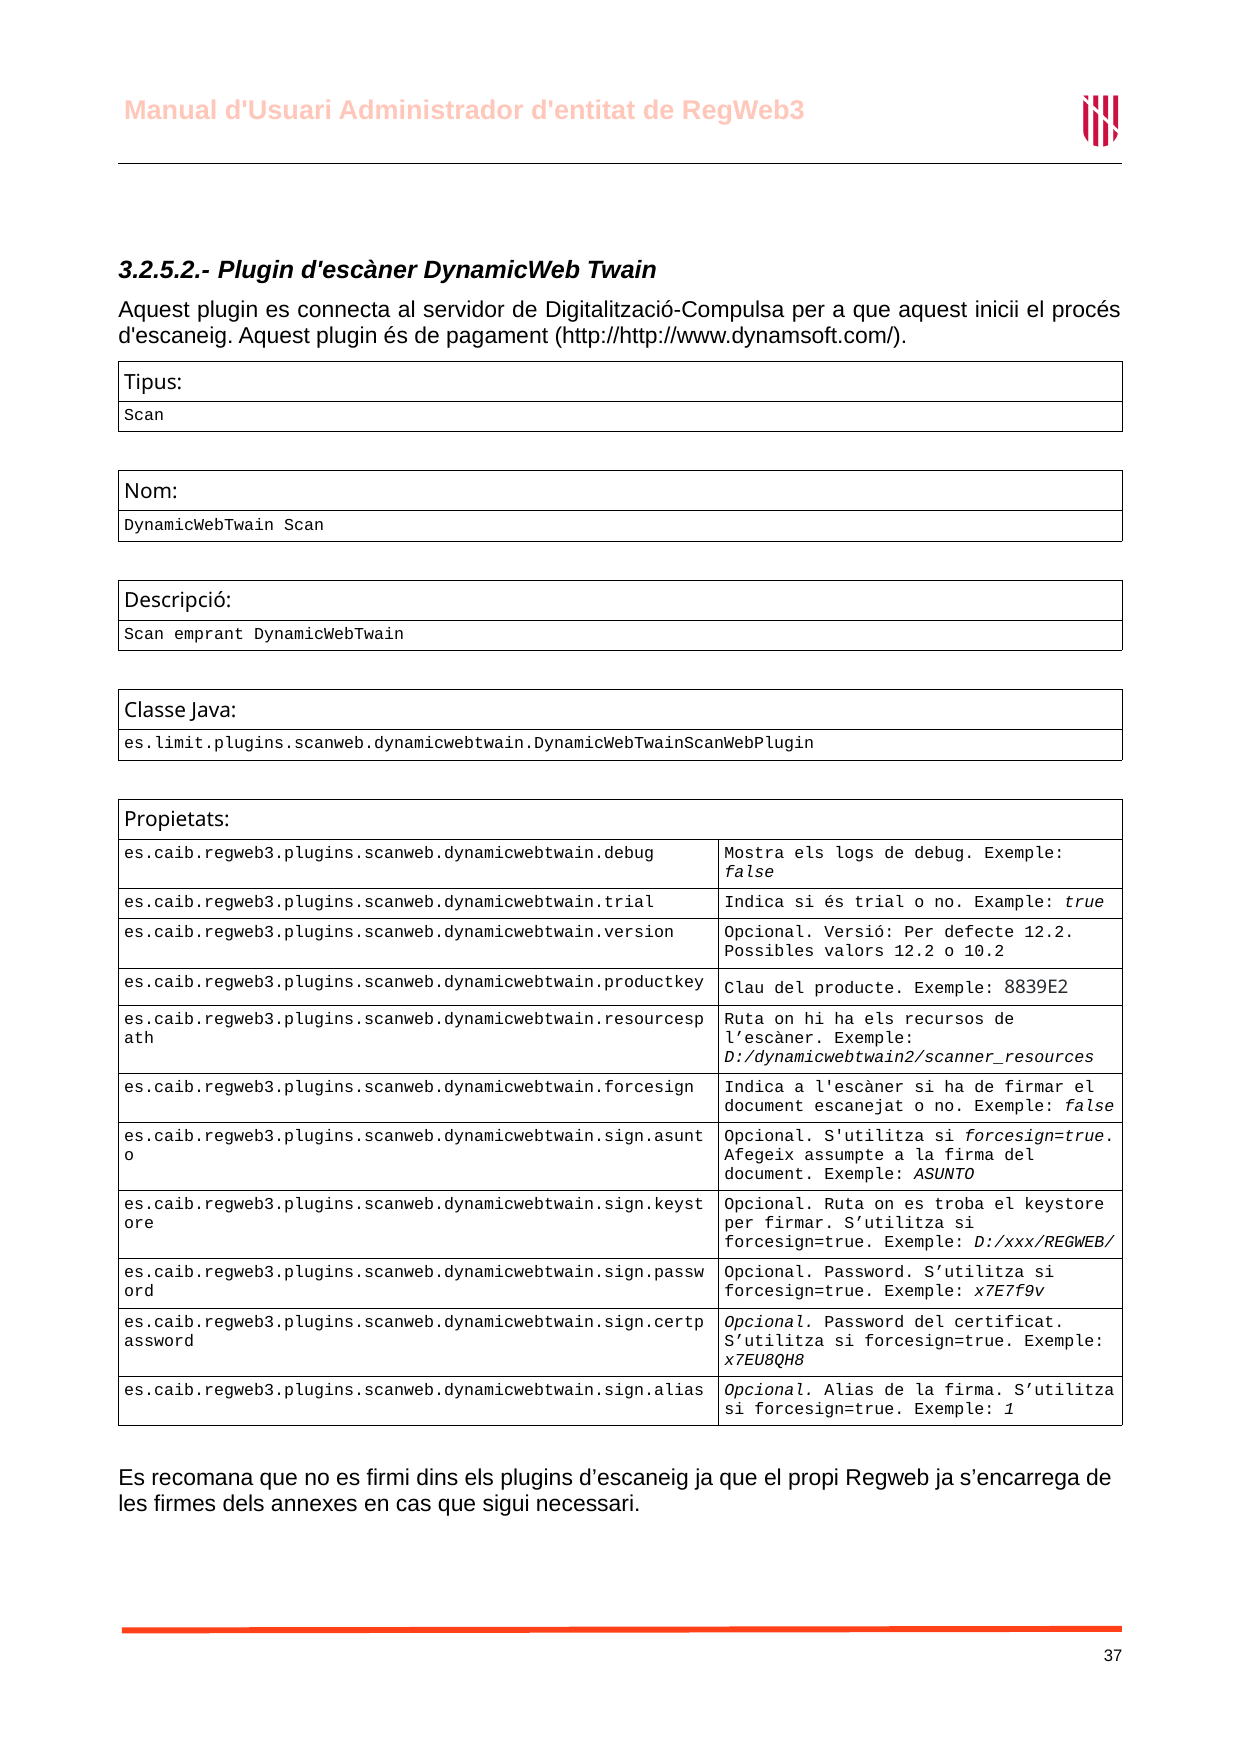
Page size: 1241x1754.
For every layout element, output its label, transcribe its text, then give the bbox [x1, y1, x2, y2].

table_cell es.caib.regweb3.plugins.scanweb.dynamicwebtwain.forcesign [119, 1074, 718, 1122]
table_cell es.caib.regweb3.plugins.scanweb.dynamicwebtwain.sign.password [119, 1259, 718, 1307]
text Es recomana que no es firmi dins els plugins d’escaneig ja que el propi Regweb ja s’encarrega de les firmes dels annexes en cas que sigui necessari. [118, 1464, 1122, 1517]
table_cell Opcional. Alias de la firma. S’utilitza si forcesign=true. Exemple: 1 [719, 1377, 1122, 1425]
table_cell Opcional. S'utilitza si forcesign=true. Afegeix assumpte a la firma del document. Exemple: ASUNTO [719, 1123, 1122, 1190]
table_cell Mostra els logs de debug. Exemple: false [719, 840, 1122, 888]
table_cell es.caib.regweb3.plugins.scanweb.dynamicwebtwain.trial [119, 889, 718, 918]
table_cell Indica a l'escàner si ha de firmar el document escanejat o no. Exemple: false [719, 1074, 1122, 1122]
picture [1080, 93, 1121, 148]
table_cell Scan [119, 402, 1122, 431]
table_cell es.caib.regweb3.plugins.scanweb.dynamicwebtwain.version [119, 919, 718, 967]
table_cell Indica si és trial o no. Example: true [719, 889, 1122, 918]
table_cell Opcional. Password. S’utilitza si forcesign=true. Exemple: x7E7f9v [719, 1259, 1122, 1307]
table_cell es.caib.regweb3.plugins.scanweb.dynamicwebtwain.productkey [119, 969, 718, 1004]
table_cell es.caib.regweb3.plugins.scanweb.dynamicwebtwain.debug [119, 840, 718, 888]
table_cell es.caib.regweb3.plugins.scanweb.dynamicwebtwain.sign.alias [119, 1377, 718, 1425]
table_cell Clau del producte. Exemple: 8839E2 [719, 969, 1122, 1004]
table_header Classe Java: [119, 690, 1122, 729]
table_cell DynamicWebTwain Scan [119, 511, 1122, 541]
subtitle Plugin d'escàner DynamicWeb Twain [118, 254, 1122, 283]
table_cell Ruta on hi ha els recursos de l’escàner. Exemple: D:/dynamicwebtwain2/scanner_resources [719, 1006, 1122, 1073]
table_cell es.caib.regweb3.plugins.scanweb.dynamicwebtwain.sign.keystore [119, 1191, 718, 1258]
text Aquest plugin es connecta al servidor de Digitalització-Compulsa per a que aquest inicii el procés d'escaneig. Aquest plugin és de pagament (http://http://www.dynamsoft.com/). [118, 296, 1122, 348]
table_cell es.caib.regweb3.plugins.scanweb.dynamicwebtwain.sign.asunto [119, 1123, 718, 1190]
table_cell es.caib.regweb3.plugins.scanweb.dynamicwebtwain.sign.certpassword [119, 1309, 718, 1376]
table_header Propietats: [119, 800, 1122, 838]
table_cell Opcional. Password del certificat. S’utilitza si forcesign=true. Exemple: x7EU8QH8 [719, 1309, 1122, 1376]
table_header Tipus: [119, 362, 1122, 401]
table_cell es.caib.regweb3.plugins.scanweb.dynamicwebtwain.resourcespath [119, 1006, 718, 1073]
table_cell Opcional. Versió: Per defecte 12.2. Possibles valors 12.2 o 10.2 [719, 919, 1122, 967]
table_header Descripció: [119, 581, 1122, 620]
table_header Nom: [119, 471, 1122, 510]
table_cell es.limit.plugins.scanweb.dynamicwebtwain.DynamicWebTwainScanWebPlugin [119, 730, 1122, 759]
table_cell Scan emprant DynamicWebTwain [119, 621, 1122, 650]
table_cell Opcional. Ruta on es troba el keystore per firmar. S’utilitza si forcesign=true. Exemple: D:/xxx/REGWEB/ [719, 1191, 1122, 1258]
